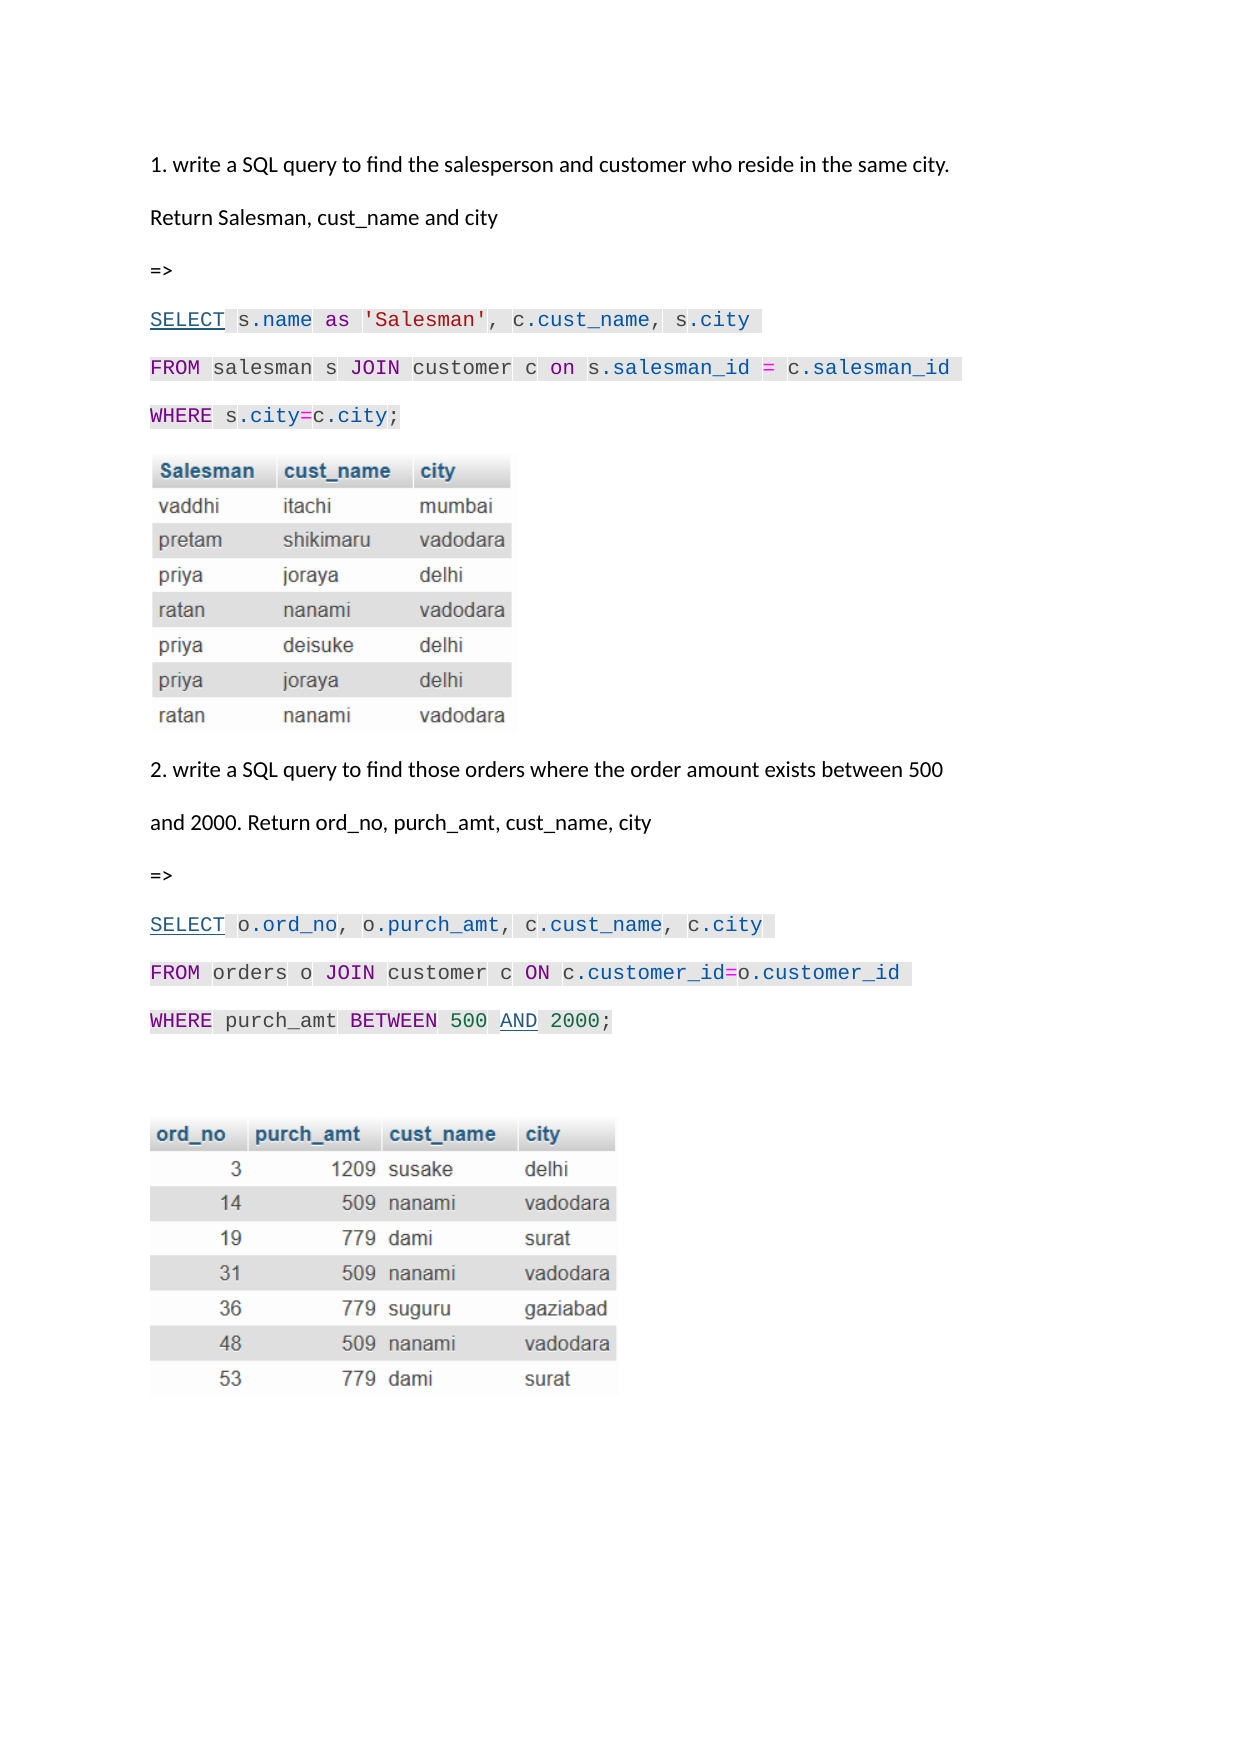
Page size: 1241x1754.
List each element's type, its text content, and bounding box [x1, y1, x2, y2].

text 1. write a SQL query to find the salesperson and customer who reside in the same city. [150, 150, 1090, 178]
text FROM orders o JOIN customer c ON c.customer_id=o.customer_id [150, 962, 1090, 986]
text WHERE purch_amt BETWEEN 500 AND 2000; [150, 1010, 1090, 1034]
text WHERE s.city=c.city; [150, 405, 1090, 429]
text and 2000. Return ord_no, purch_amt, cust_name, city [150, 808, 1090, 836]
text Return Salesman, cust_name and city [150, 203, 1090, 231]
text FROM salesman s JOIN customer c on s.salesman_id = c.salesman_id [150, 357, 1090, 381]
text => [150, 256, 1090, 284]
text SELECT s.name as 'Salesman', c.cust_name, s.city [150, 309, 1090, 333]
text SELECT o.ord_no, o.purch_amt, c.cust_name, c.city [150, 914, 1090, 938]
text 2. write a SQL query to find those orders where the order amount exists between 500 [150, 755, 1090, 783]
text => [150, 861, 1090, 889]
